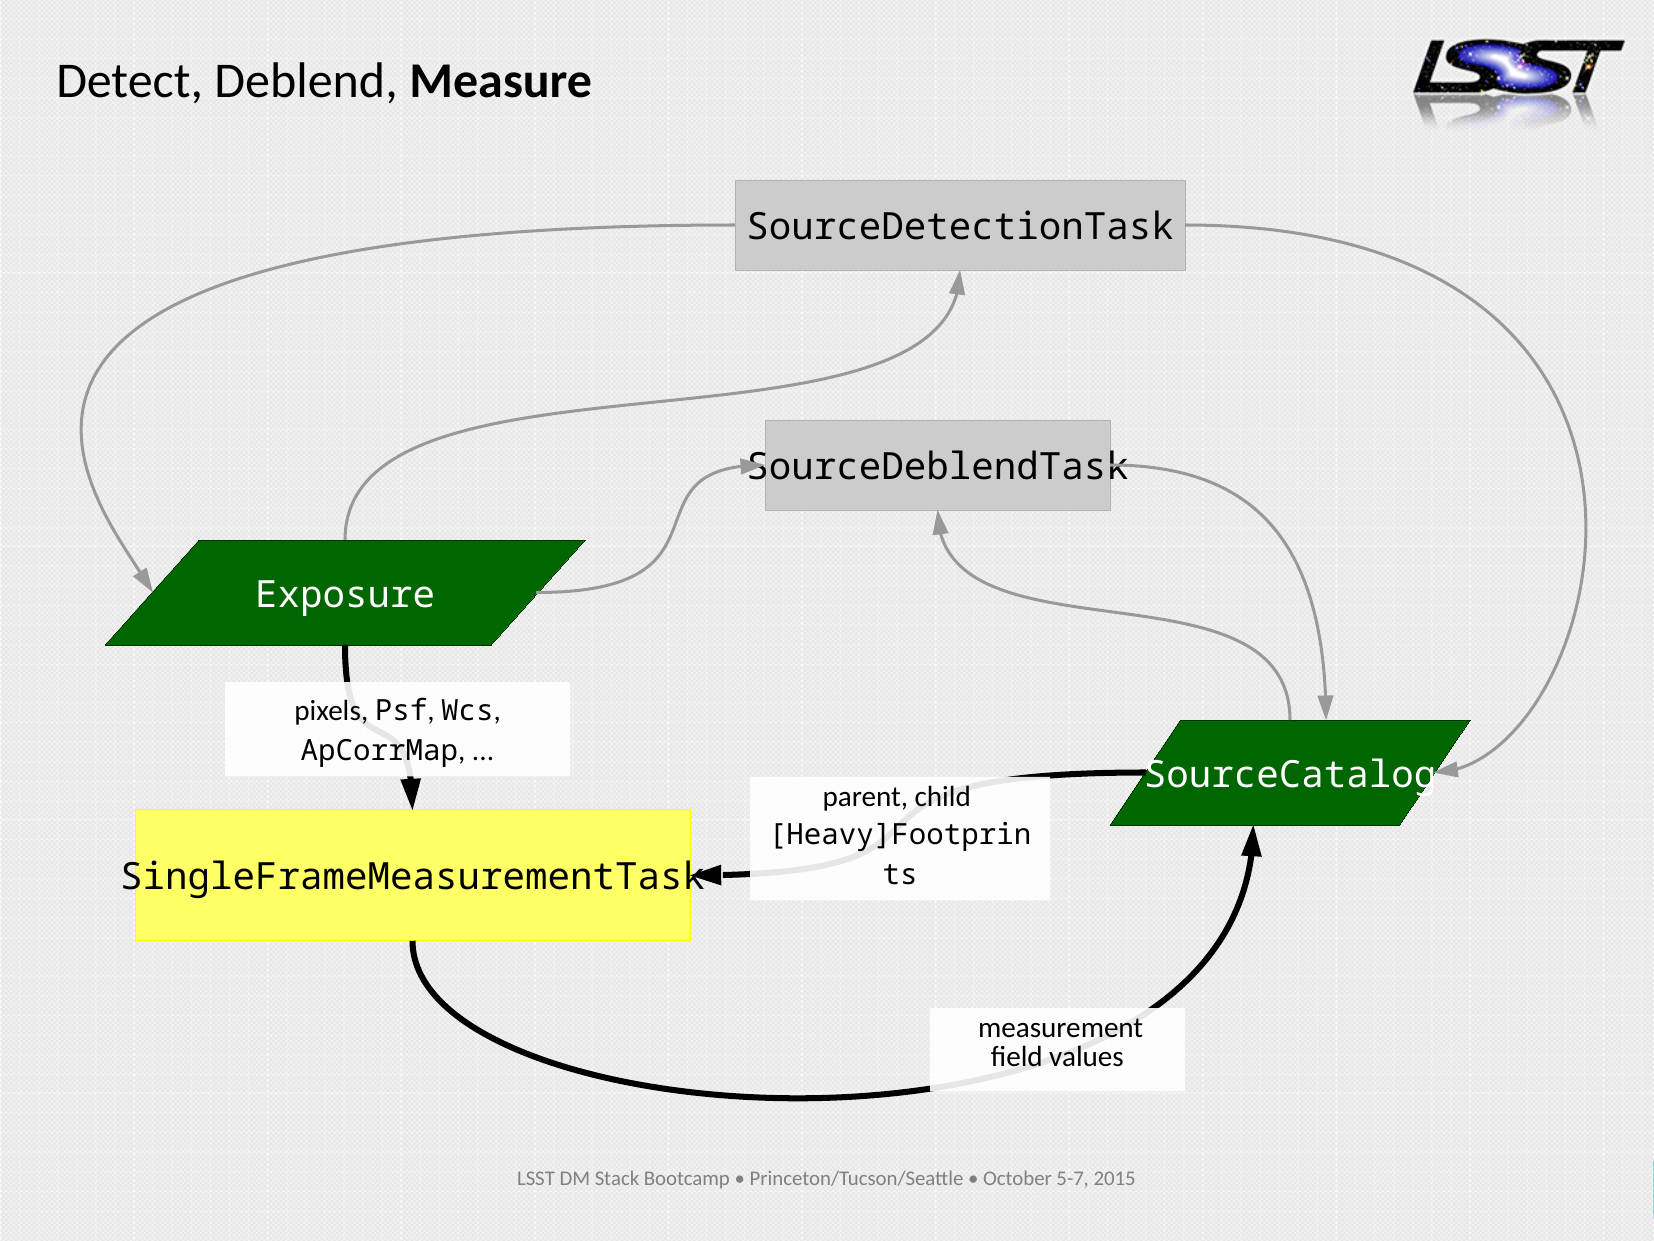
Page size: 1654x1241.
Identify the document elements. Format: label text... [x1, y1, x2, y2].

text_box SourceDetectionTask [735, 180, 1186, 271]
text_box pixels, Psf, Wcs, ApCorrMap, ... [225, 682, 571, 766]
text_box Exposure [105, 540, 586, 646]
text_box SourceCatalog [1110, 720, 1471, 826]
title Detect, Deblend, Measure [41, 27, 1161, 129]
text_box parent, child [Heavy]Footprints [750, 776, 1051, 856]
text_box SingleFrameMeasurementTask [135, 809, 691, 941]
picture [0, 0, 1654, 1241]
text_box measurement field values [930, 1008, 1186, 1092]
text_box SourceDeblendTask [765, 420, 1111, 511]
